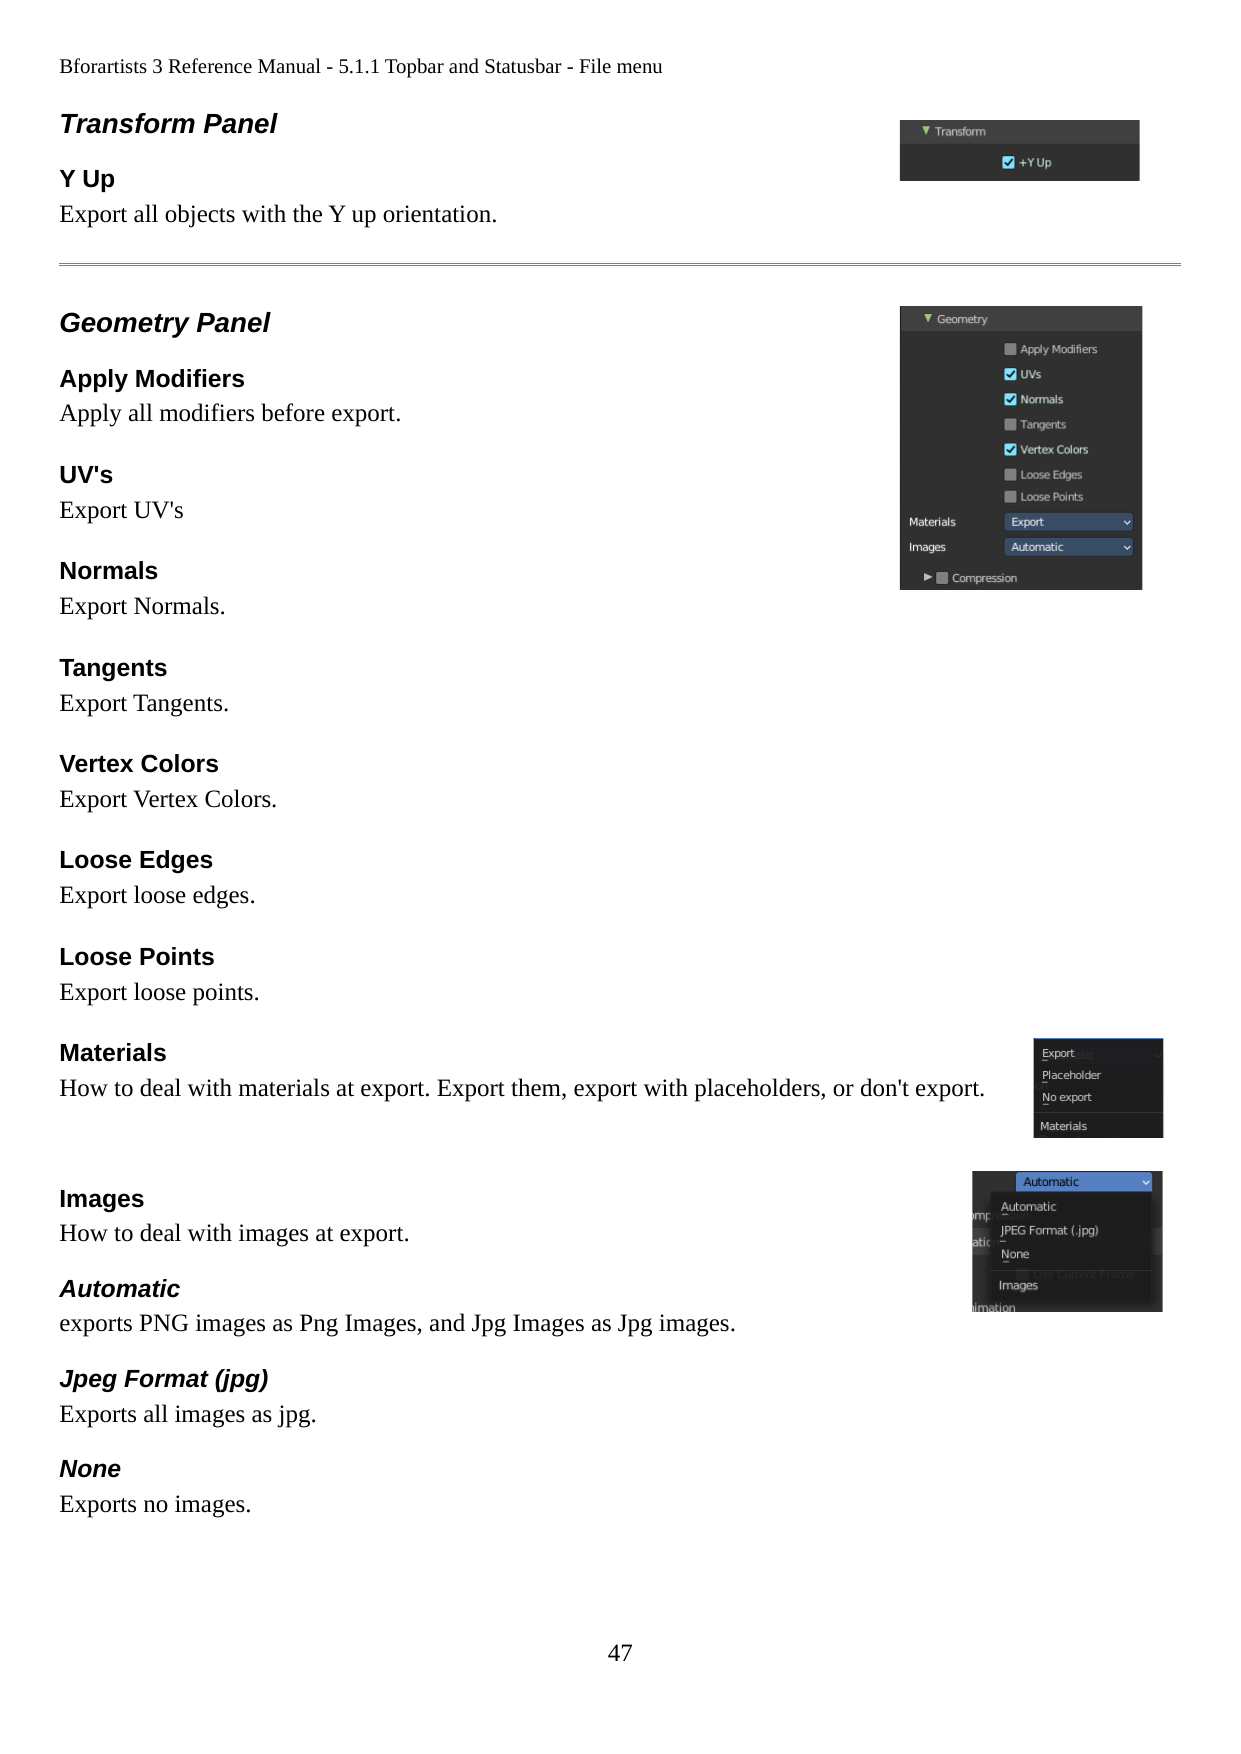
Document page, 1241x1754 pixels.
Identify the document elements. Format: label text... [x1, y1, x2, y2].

text Export Vertex Colors. [59, 784, 1181, 813]
subtitle None [59, 1454, 1181, 1482]
text How to deal with images at export. [59, 1218, 972, 1247]
subtitle Materials [59, 1038, 1033, 1067]
text Exports no images. [59, 1489, 1181, 1517]
subtitle Normals [59, 556, 899, 585]
text Export all objects with the Y up orientation. [59, 199, 1181, 228]
subtitle [1163, 1274, 1181, 1302]
subtitle [1143, 460, 1181, 489]
subtitle Transform Panel [59, 107, 1181, 139]
subtitle Vertex Colors [59, 749, 1181, 778]
text Export loose points. [59, 977, 1181, 1005]
text How to deal with materials at export. Export them, export with placeholders, or don't export. [59, 1073, 1033, 1102]
subtitle [1164, 1038, 1181, 1067]
subtitle [1143, 364, 1181, 392]
picture [1033, 1038, 1164, 1138]
subtitle Tangents [59, 653, 1181, 681]
picture [899, 120, 1140, 181]
subtitle [1143, 556, 1181, 585]
subtitle Geometry Panel [59, 307, 899, 339]
text Export UV's [59, 495, 899, 524]
picture [899, 306, 1143, 590]
subtitle Apply Modifiers [59, 364, 899, 392]
subtitle UV's [59, 460, 899, 489]
text exports PNG images as Png Images, and Jpg Images as Jpg images. [59, 1308, 1181, 1337]
text [1143, 398, 1181, 427]
subtitle Loose Points [59, 942, 1181, 970]
subtitle Automatic [59, 1274, 972, 1302]
subtitle Loose Edges [59, 846, 1181, 874]
subtitle Jpeg Format (jpg) [59, 1364, 1181, 1392]
text Apply all modifiers before export. [59, 398, 899, 427]
text Export loose edges. [59, 880, 1181, 909]
subtitle Y Up [59, 164, 1181, 193]
subtitle [1163, 1184, 1181, 1212]
text Export Tangents. [59, 688, 1181, 716]
subtitle Images [59, 1184, 972, 1212]
text [1143, 495, 1181, 524]
picture [972, 1171, 1163, 1312]
subtitle [1143, 307, 1181, 339]
text Exports all images as jpg. [59, 1399, 1181, 1427]
text Export Normals. [59, 591, 1181, 620]
